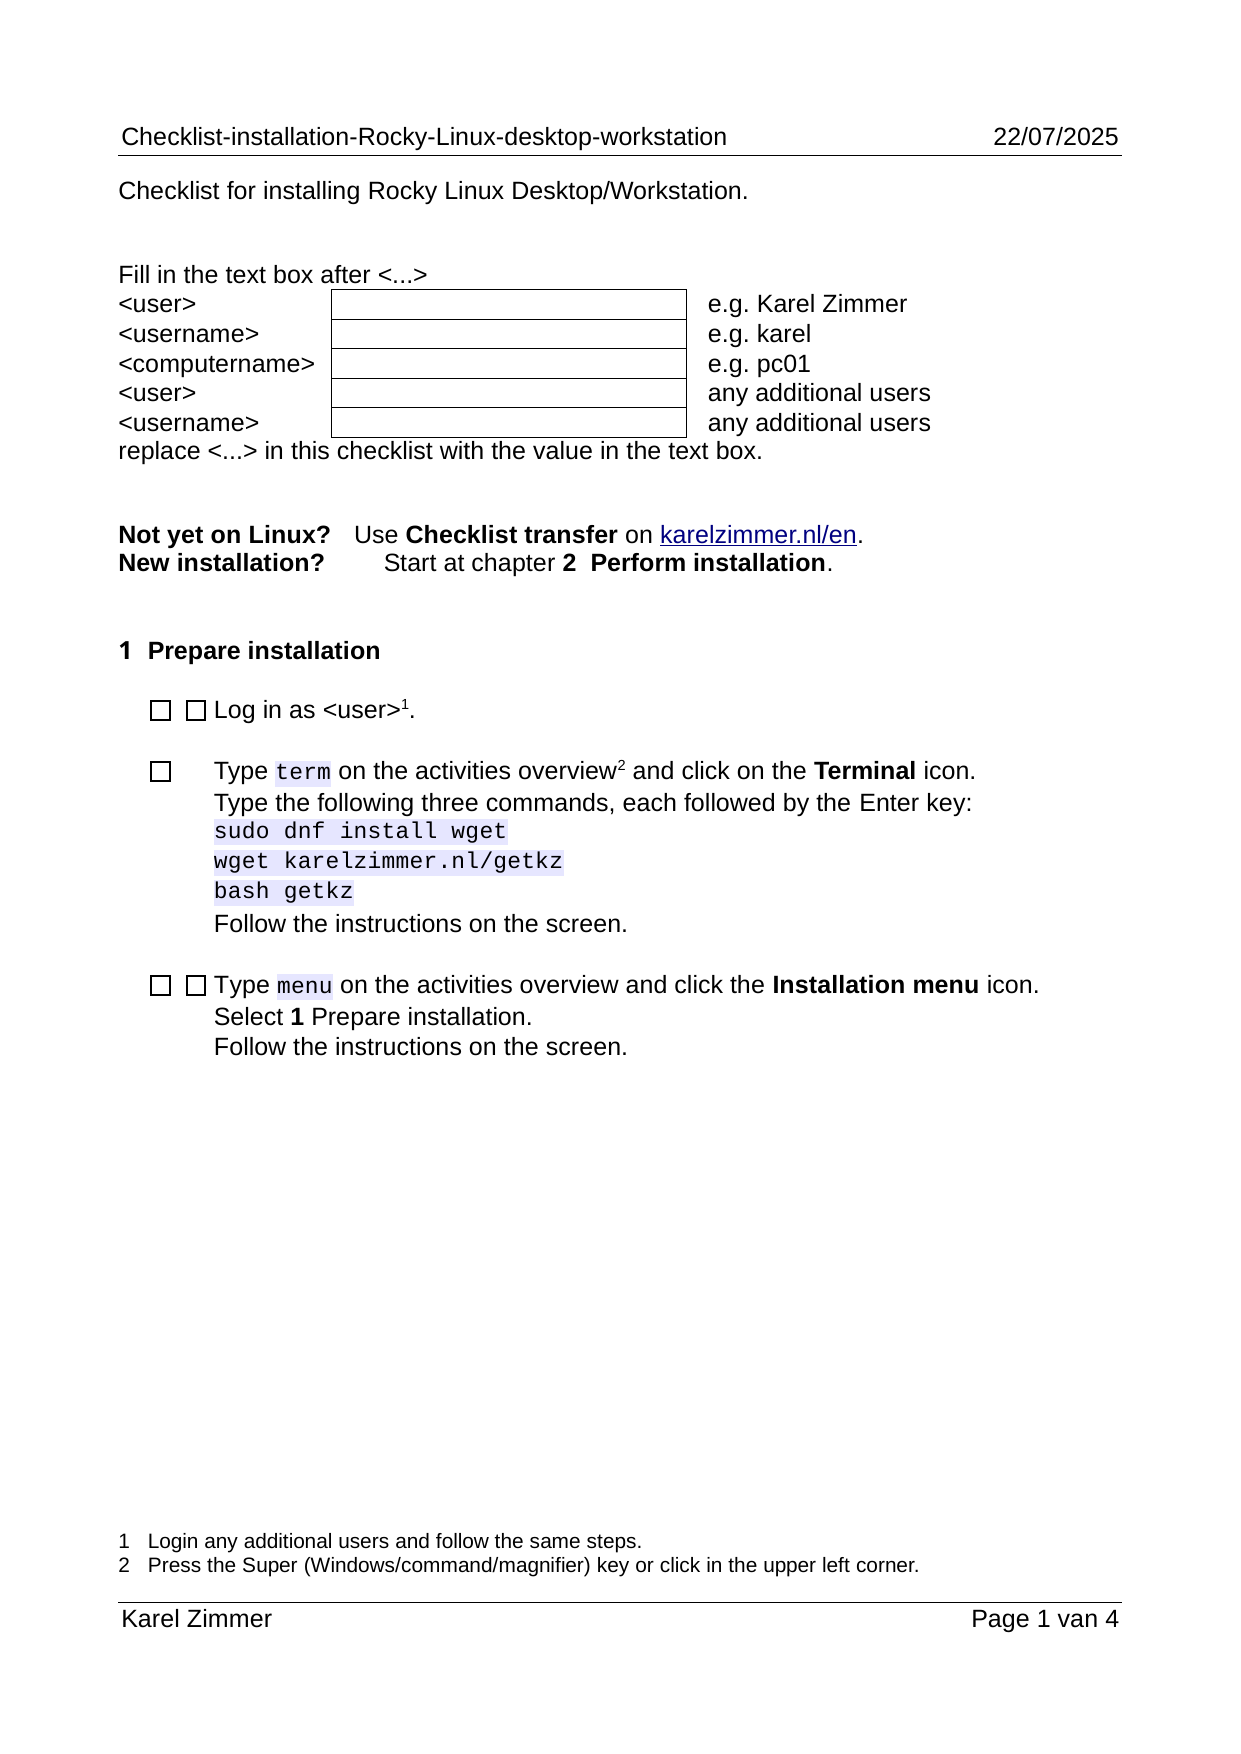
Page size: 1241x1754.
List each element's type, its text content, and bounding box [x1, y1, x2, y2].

table_cell [177, 1001, 213, 1032]
table_cell [177, 909, 213, 939]
table_cell Type the following three commands, each followed by the Enter key: [213, 788, 1122, 818]
table_cell [118, 726, 142, 756]
table_cell [118, 788, 142, 818]
table_cell [177, 939, 213, 969]
text replace <...> in this checklist with the value in the text box. [118, 437, 1122, 465]
table_cell [118, 879, 142, 909]
text Fill in the text box after <...> [118, 261, 1122, 289]
table_cell wget karelzimmer.nl/getkz [213, 848, 1122, 879]
table_cell Follow the instructions on the screen. [213, 909, 1122, 939]
table_cell [177, 1032, 213, 1062]
table_cell [142, 970, 177, 1001]
table_cell [142, 1001, 177, 1032]
table_cell [177, 970, 213, 1001]
table_cell [177, 756, 213, 788]
table_cell [213, 939, 1122, 969]
text any additional users [687, 378, 1122, 407]
table_cell [142, 848, 177, 879]
table_cell [177, 726, 213, 756]
table_cell [142, 909, 177, 939]
table_cell bash getkz [213, 879, 1122, 909]
table_cell [118, 909, 142, 939]
table_cell [213, 726, 1122, 756]
table_cell [118, 1001, 142, 1032]
table_cell [142, 726, 177, 756]
table_cell [142, 818, 177, 848]
text Checklist for installing Rocky Linux Desktop/Workstation. [118, 177, 1122, 205]
table_cell [118, 848, 142, 879]
table_cell [177, 879, 213, 909]
table_header [142, 695, 177, 726]
list Prepare installation [118, 633, 1122, 667]
table_cell [118, 818, 142, 848]
table_cell [118, 939, 142, 969]
table_cell [142, 756, 177, 788]
text any additional users [687, 407, 1122, 437]
text Not yet on Linux? Use Checklist transfer on karelzimmer.nl/en. [118, 521, 1122, 549]
table_cell [118, 970, 142, 1001]
text <username> [118, 407, 331, 437]
text <user> [118, 289, 331, 319]
table_cell [177, 788, 213, 818]
table_cell [118, 756, 142, 788]
table_cell [142, 879, 177, 909]
table_cell [177, 818, 213, 848]
text <username> [118, 319, 331, 348]
text e.g. Karel Zimmer [687, 289, 1122, 319]
table_cell Select 1 Prepare installation. [213, 1001, 1122, 1032]
table_cell [142, 939, 177, 969]
table_cell [177, 848, 213, 879]
text <computername> [118, 348, 331, 378]
text e.g. pc01 [687, 348, 1122, 378]
table_cell sudo dnf install wget [213, 818, 1122, 848]
table_header [177, 695, 213, 726]
table_header [118, 695, 142, 726]
table_cell [118, 1032, 142, 1062]
text e.g. karel [687, 319, 1122, 348]
text <user> [118, 378, 331, 407]
table_cell [142, 1032, 177, 1062]
table_cell Type term on the activities overview and click on the Terminal icon. [213, 756, 1122, 788]
table_cell Type menu on the activities overview and click the Installation menu icon. [213, 970, 1122, 1001]
table_header Log in as <user>. [213, 695, 1122, 726]
text New installation? Start at chapter 2 Perform installation. [118, 549, 1122, 577]
table_cell [142, 788, 177, 818]
table_cell Follow the instructions on the screen. [213, 1032, 1122, 1062]
